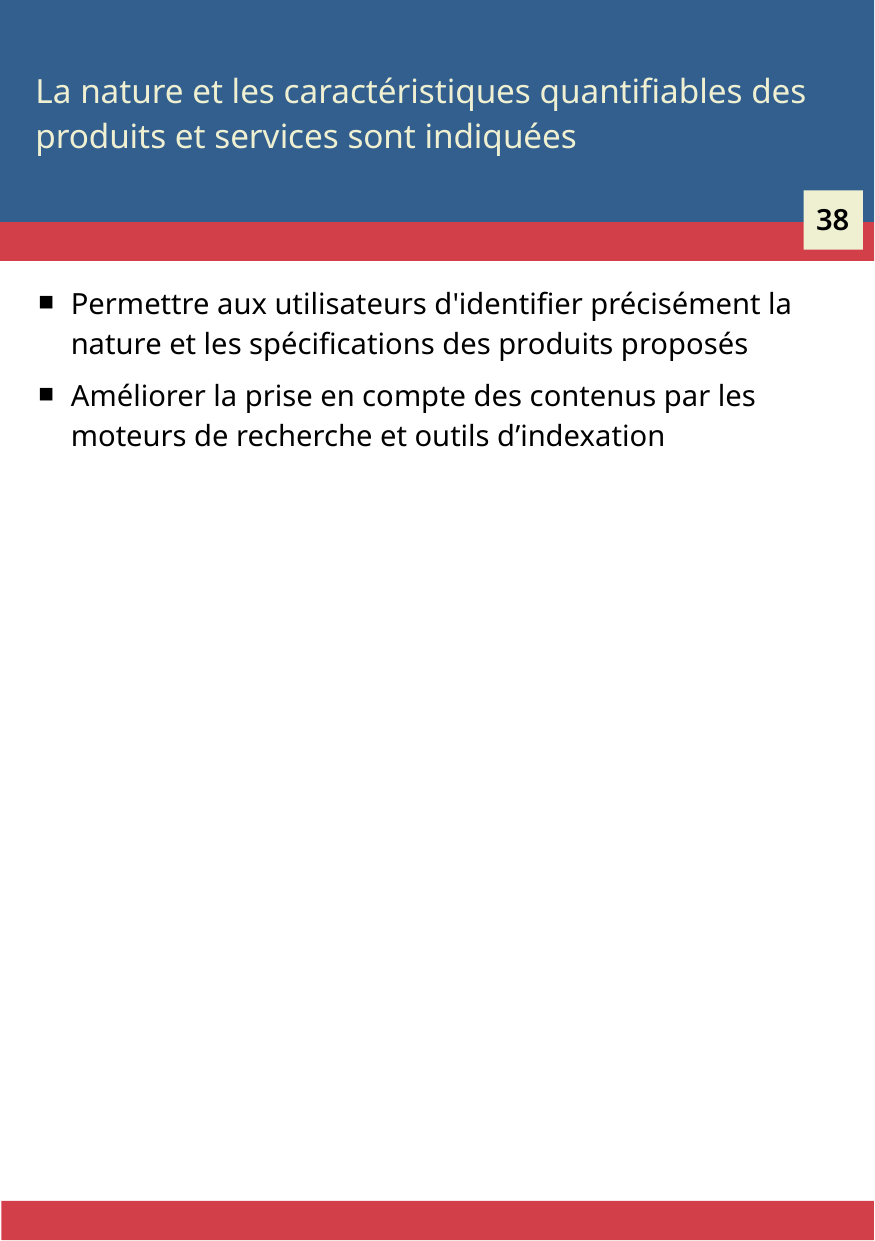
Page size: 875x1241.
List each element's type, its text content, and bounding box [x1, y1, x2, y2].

list Permettre aux utilisateurs d'identifier précisément la nature et les spécifications des produits proposés Améliorer la prise en compte des contenus par les moteurs de recherche et outils d’indexation [23, 283, 839, 1111]
title La nature et les caractéristiques quantifiables des produits et services sont indiquées [35, 13, 839, 213]
text_box 38 [803, 188, 863, 249]
